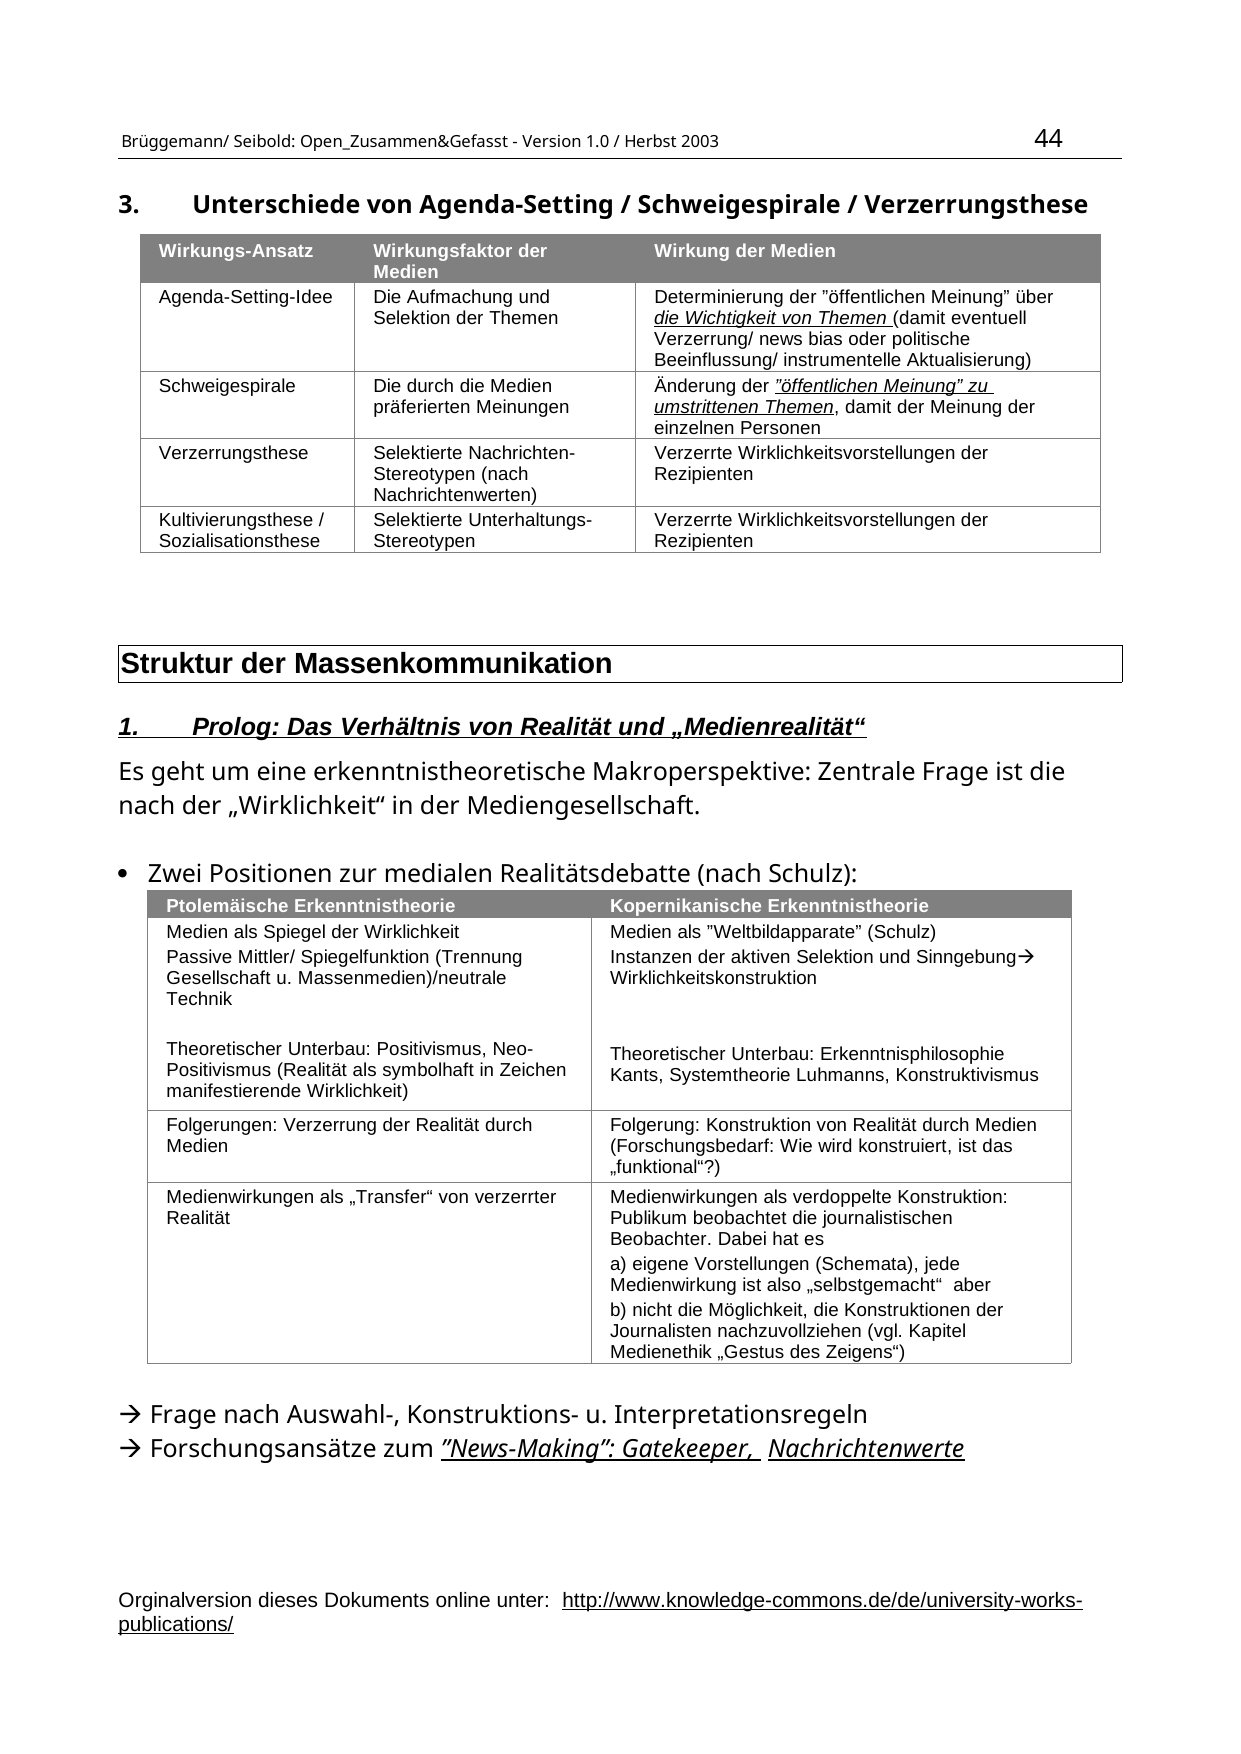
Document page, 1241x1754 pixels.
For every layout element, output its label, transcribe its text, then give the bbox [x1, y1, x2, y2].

table_header Wirkungs-Ansatz [141, 235, 354, 282]
table_cell Medienwirkungen als verdoppelte Konstruktion: Publikum beobachtet die journalistischen Beobachter. Dabei hat es a) eigene Vorstellungen (Schemata), jede Medienwirkung ist also „selbstgemacht“ aber b) nicht die Möglichkeit, die Konstruktionen der Journalisten nachzuvollziehen (vgl. Kapitel Medienethik „Gestus des Zeigens“) [592, 1183, 1071, 1363]
table_cell Die Aufmachung und Selektion der Themen [355, 283, 635, 371]
text  Frage nach Auswahl-, Konstruktions- u. Interpretationsregeln [118, 1397, 1122, 1431]
table_cell Agenda-Setting-Idee [141, 283, 354, 371]
subtitle Unterschiede von Agenda-Setting / Schweigespirale / Verzerrungsthese [118, 187, 1122, 221]
table_cell Medien als Spiegel der Wirklichkeit Passive Mittler/ Spiegelfunktion (Trennung Gesellschaft u. Massenmedien)/neutrale Technik Theoretischer Unterbau: Positivismus, Neo-Positivismus (Realität als symbolhaft in Zeichen manifestierende Wirklichkeit) [148, 918, 591, 1110]
subtitle Prolog: Das Verhältnis von Realität und „Medienrealität“ [118, 713, 1122, 741]
table_cell Verzerrungsthese [141, 439, 354, 506]
table_cell Folgerung: Konstruktion von Realität durch Medien (Forschungsbedarf: Wie wird konstruiert, ist das „funktional“?) [592, 1111, 1071, 1182]
table_cell Verzerrte Wirklichkeitsvorstellungen der Rezipienten [636, 507, 1100, 552]
subtitle Struktur der Massenkommunikation [119, 646, 1122, 682]
table_cell Determinierung der ”öffentlichen Meinung” über die Wichtigkeit von Themen (damit eventuell Verzerrung/ news bias oder politische Beeinflussung/ instrumentelle Aktualisierung) [636, 283, 1100, 371]
table_cell Folgerungen: Verzerrung der Realität durch Medien [148, 1111, 591, 1182]
table_cell Die durch die Medien präferierten Meinungen [355, 372, 635, 438]
table_cell Medienwirkungen als „Transfer“ von verzerrter Realität [148, 1183, 591, 1363]
table_cell Medien als ”Weltbildapparate” (Schulz) Instanzen der aktiven Selektion und Sinngebung Wirklichkeitskonstruktion Theoretischer Unterbau: Erkenntnisphilosophie Kants, Systemtheorie Luhmanns, Konstruktivismus [592, 918, 1071, 1110]
table_cell Verzerrte Wirklichkeitsvorstellungen der Rezipienten [636, 439, 1100, 506]
table_header Wirkung der Medien [636, 235, 1100, 282]
table_header Kopernikanische Erkenntnistheorie [592, 891, 1071, 917]
text  Forschungsansätze zum ”News-Making”: Gatekeeper, Nachrichtenwerte [118, 1431, 1122, 1465]
table_cell Kultivierungsthese / Sozialisationsthese [141, 507, 354, 552]
table_header Ptolemäische Erkenntnistheorie [148, 891, 591, 917]
table_cell Schweigespirale [141, 372, 354, 438]
table_cell Selektierte Nachrichten-Stereotypen (nach Nachrichtenwerten) [355, 439, 635, 506]
table_header Wirkungsfaktor der Medien [355, 235, 635, 282]
list Zwei Positionen zur medialen Realitätsdebatte (nach Schulz): [118, 856, 1122, 889]
table_cell Selektierte Unterhaltungs-Stereotypen [355, 507, 635, 552]
table_cell Änderung der ”öffentlichen Meinung” zu umstrittenen Themen, damit der Meinung der einzelnen Personen [636, 372, 1100, 438]
text Es geht um eine erkenntnistheoretische Makroperspektive: Zentrale Frage ist die nach der „Wirklichkeit“ in der Mediengesellschaft. [118, 754, 1122, 822]
